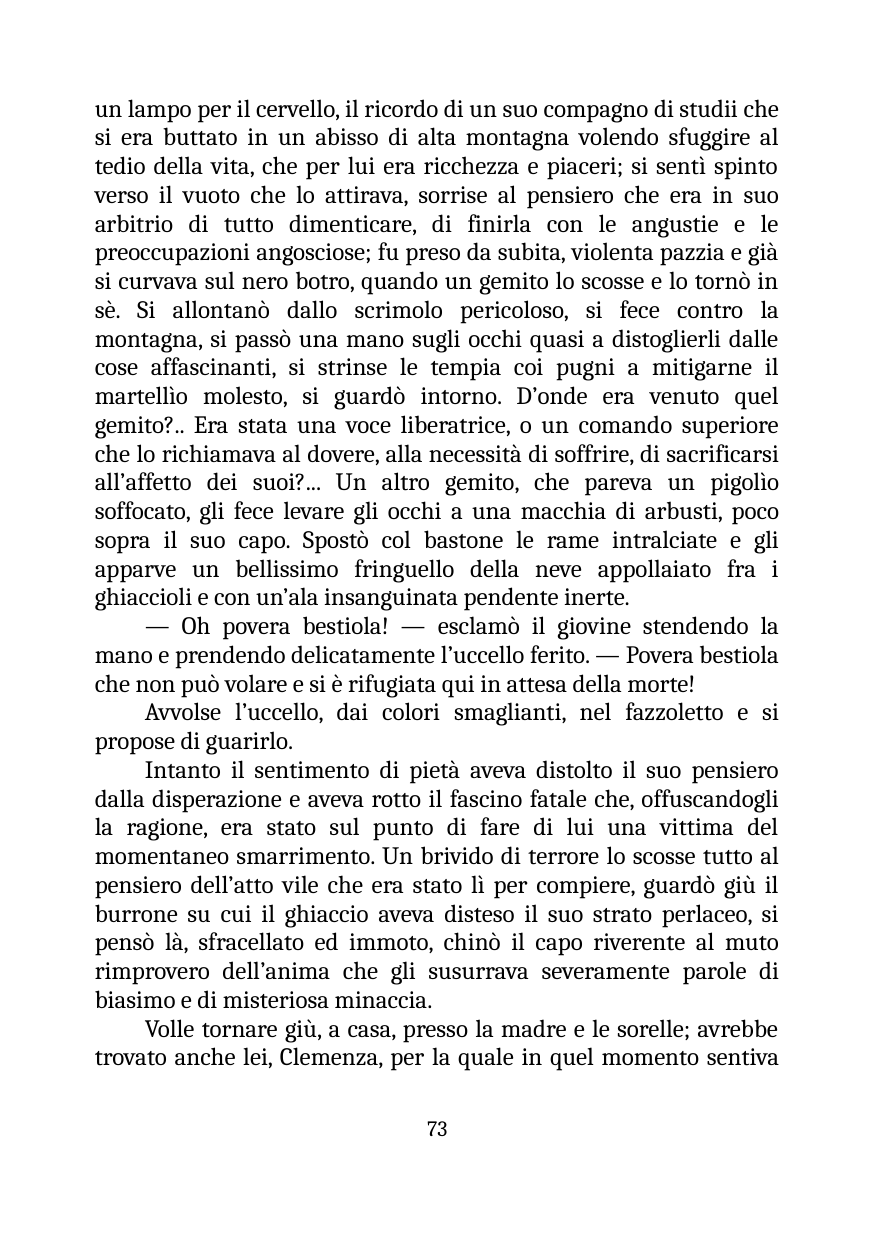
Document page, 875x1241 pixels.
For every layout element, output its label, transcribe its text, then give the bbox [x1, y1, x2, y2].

text Volle tornare giù, a casa, presso la madre e le sorelle; avrebbe trovato anche lei, Clemenza, per la quale in quel momento sentiva [94, 1014, 779, 1072]
text un lampo per il cervello, il ricordo di un suo compagno di studii che si era buttato in un abisso di alta montagna volendo sfuggire al tedio della vita, che per lui era ricchezza e piaceri; si sentì spinto verso il vuoto che lo attirava, sorrise al pensiero che era in suo arbitrio di tutto dimenticare, di finirla con le angustie e le preoccupazioni angosciose; fu preso da subita, violenta pazzia e già si curvava sul nero botro, quando un gemito lo scosse e lo tornò in sè. Si allontanò dallo scrimolo pericoloso, si fece contro la montagna, si passò una mano sugli occhi quasi a distoglierli dalle cose affascinanti, si strinse le tempia coi pugni a mitigarne il martellìo molesto, si guardò intorno. D’onde era venuto quel gemito?.. Era stata una voce liberatrice, o un comando superiore che lo richiamava al dovere, alla necessità di soffrire, di sacrificarsi all’affetto dei suoi?... Un altro gemito, che pareva un pigolìo soffocato, gli fece levare gli occhi a una macchia di arbusti, poco sopra il suo capo. Spostò col bastone le rame intralciate e gli apparve un bellissimo fringuello della neve appollaiato fra i ghiaccioli e con un’ala insanguinata pendente inerte. [94, 94, 779, 612]
text Intanto il sentimento di pietà aveva distolto il suo pensiero dalla disperazione e aveva rotto il fascino fatale che, offuscandogli la ragione, era stato sul punto di fare di lui una vittima del momentaneo smarrimento. Un brivido di terrore lo scosse tutto al pensiero dell’atto vile che era stato lì per compiere, guardò giù il burrone su cui il ghiaccio aveva disteso il suo strato perlaceo, si pensò là, sfracellato ed immoto, chinò il capo riverente al muto rimprovero dell’anima che gli susurrava severamente parole di biasimo e di misteriosa minaccia. [94, 756, 779, 1014]
text Avvolse l’uccello, dai colori smaglianti, nel fazzoletto e si propose di guarirlo. [94, 698, 779, 756]
text — Oh povera bestiola! — esclamò il giovine stendendo la mano e prendendo delicatamente l’uccello ferito. — Povera bestiola che non può volare e si è rifugiata qui in attesa della morte! [94, 612, 779, 698]
